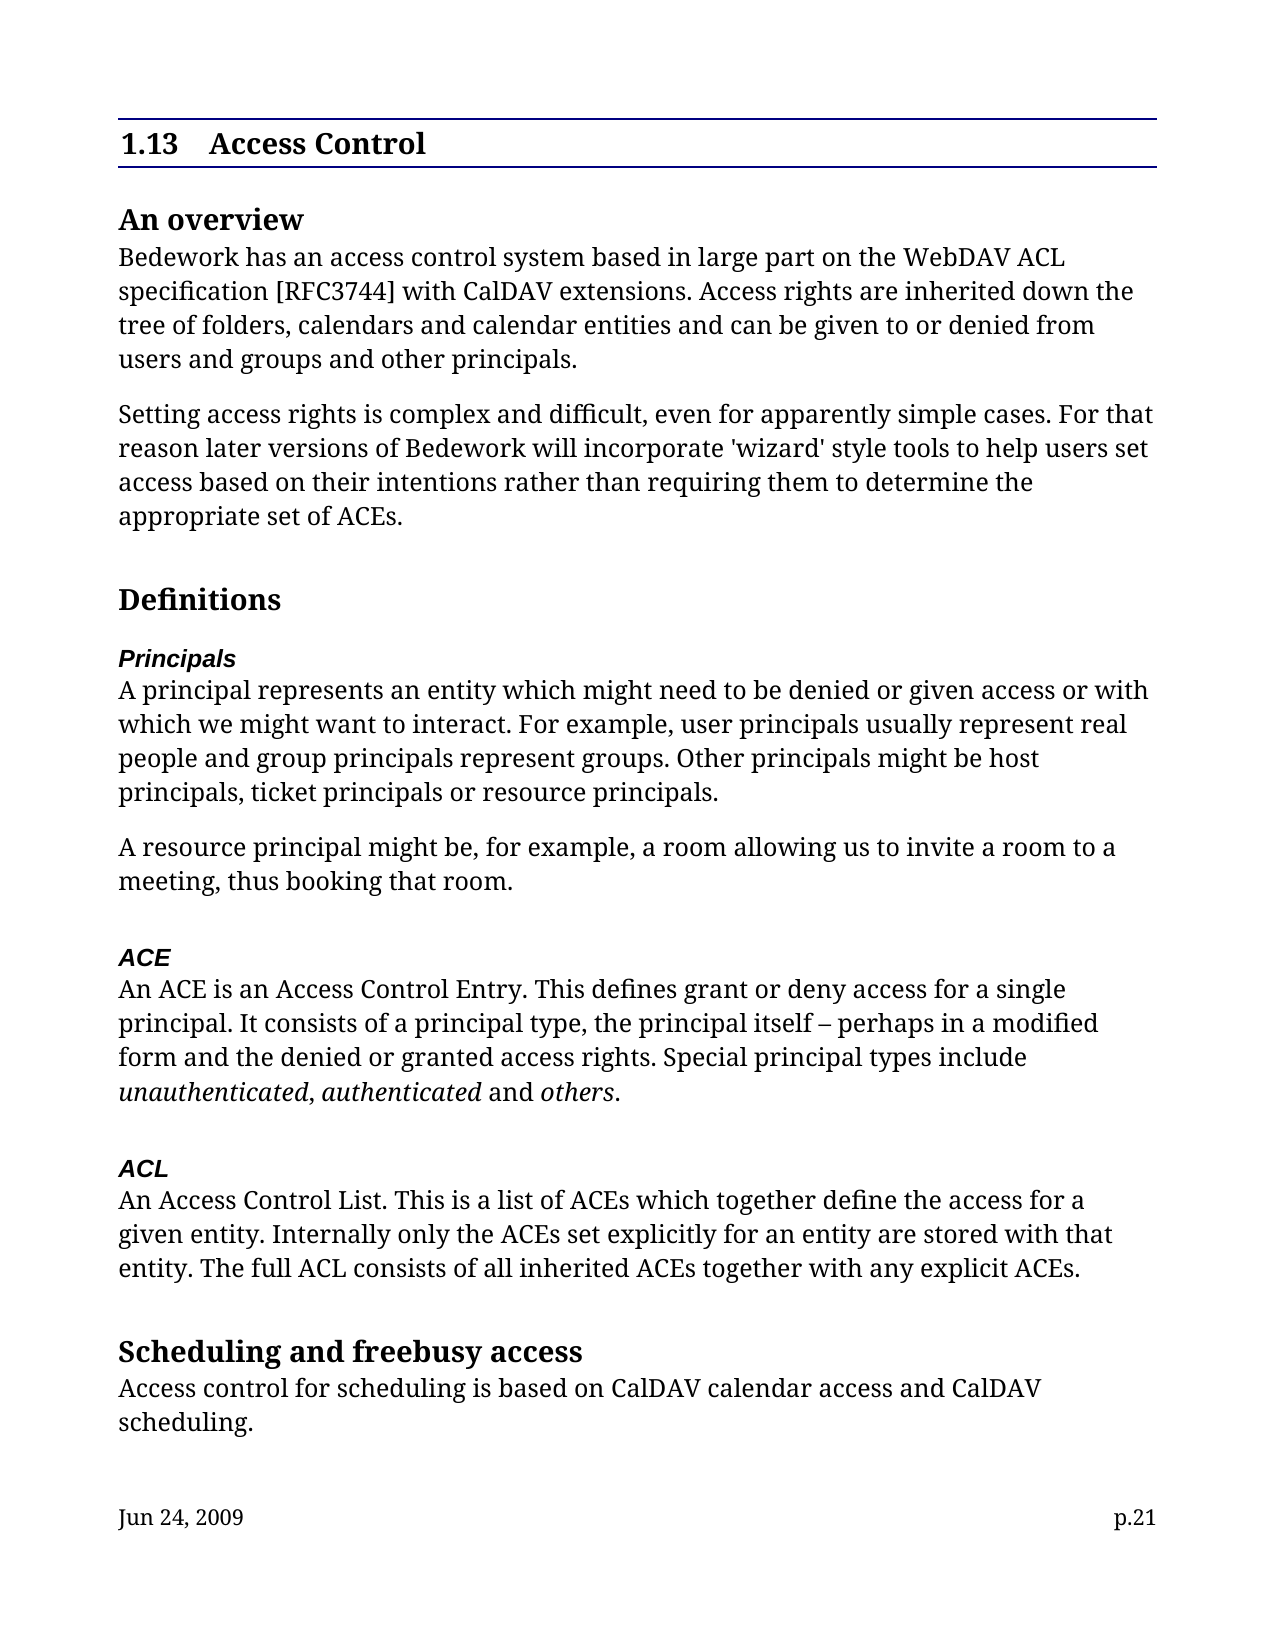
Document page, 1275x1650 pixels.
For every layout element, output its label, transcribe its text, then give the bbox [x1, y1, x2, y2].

text Setting access rights is complex and difficult, even for apparently simple cases. For that reason later versions of Bedework will incorporate 'wizard' style tools to help users set access based on their intentions rather than requiring them to determine the appropriate set of ACEs. [118, 397, 1157, 533]
text An Access Control List. This is a list of ACEs which together define the access for a given entity. Internally only the ACEs set explicitly for an entity are stored with that entity. The full ACL consists of all inherited ACEs together with any explicit ACEs. [118, 1182, 1157, 1285]
subtitle Scheduling and freebusy access [118, 1331, 1157, 1371]
subtitle Access Control [118, 120, 1157, 166]
subtitle An overview [118, 199, 1157, 239]
text A principal represents an entity which might need to be denied or given access or with which we might want to interact. For example, user principals usually represent real people and group principals represent groups. Other principals might be host principals, ticket principals or resource principals. [118, 672, 1157, 808]
subtitle Principals [118, 644, 1157, 672]
text A resource principal might be, for example, a room allowing us to invite a room to a meeting, thus booking that room. [118, 829, 1157, 898]
text Access control for scheduling is based on CalDAV calendar access and CalDAV scheduling. [118, 1371, 1157, 1439]
subtitle ACE [118, 944, 1157, 972]
text An ACE is an Access Control Entry. This defines grant or deny access for a single principal. It consists of a principal type, the principal itself – perhaps in a modified form and the denied or granted access rights. Special principal types include unauthenticated, authenticated and others. [118, 972, 1157, 1108]
text Bedework has an access control system based in large part on the WebDAV ACL specification [RFC3744] with CalDAV extensions. Access rights are inherited down the tree of folders, calendars and calendar entities and can be given to or denied from users and groups and other principals. [118, 239, 1157, 376]
subtitle Definitions [118, 579, 1157, 619]
subtitle ACL [118, 1155, 1157, 1182]
